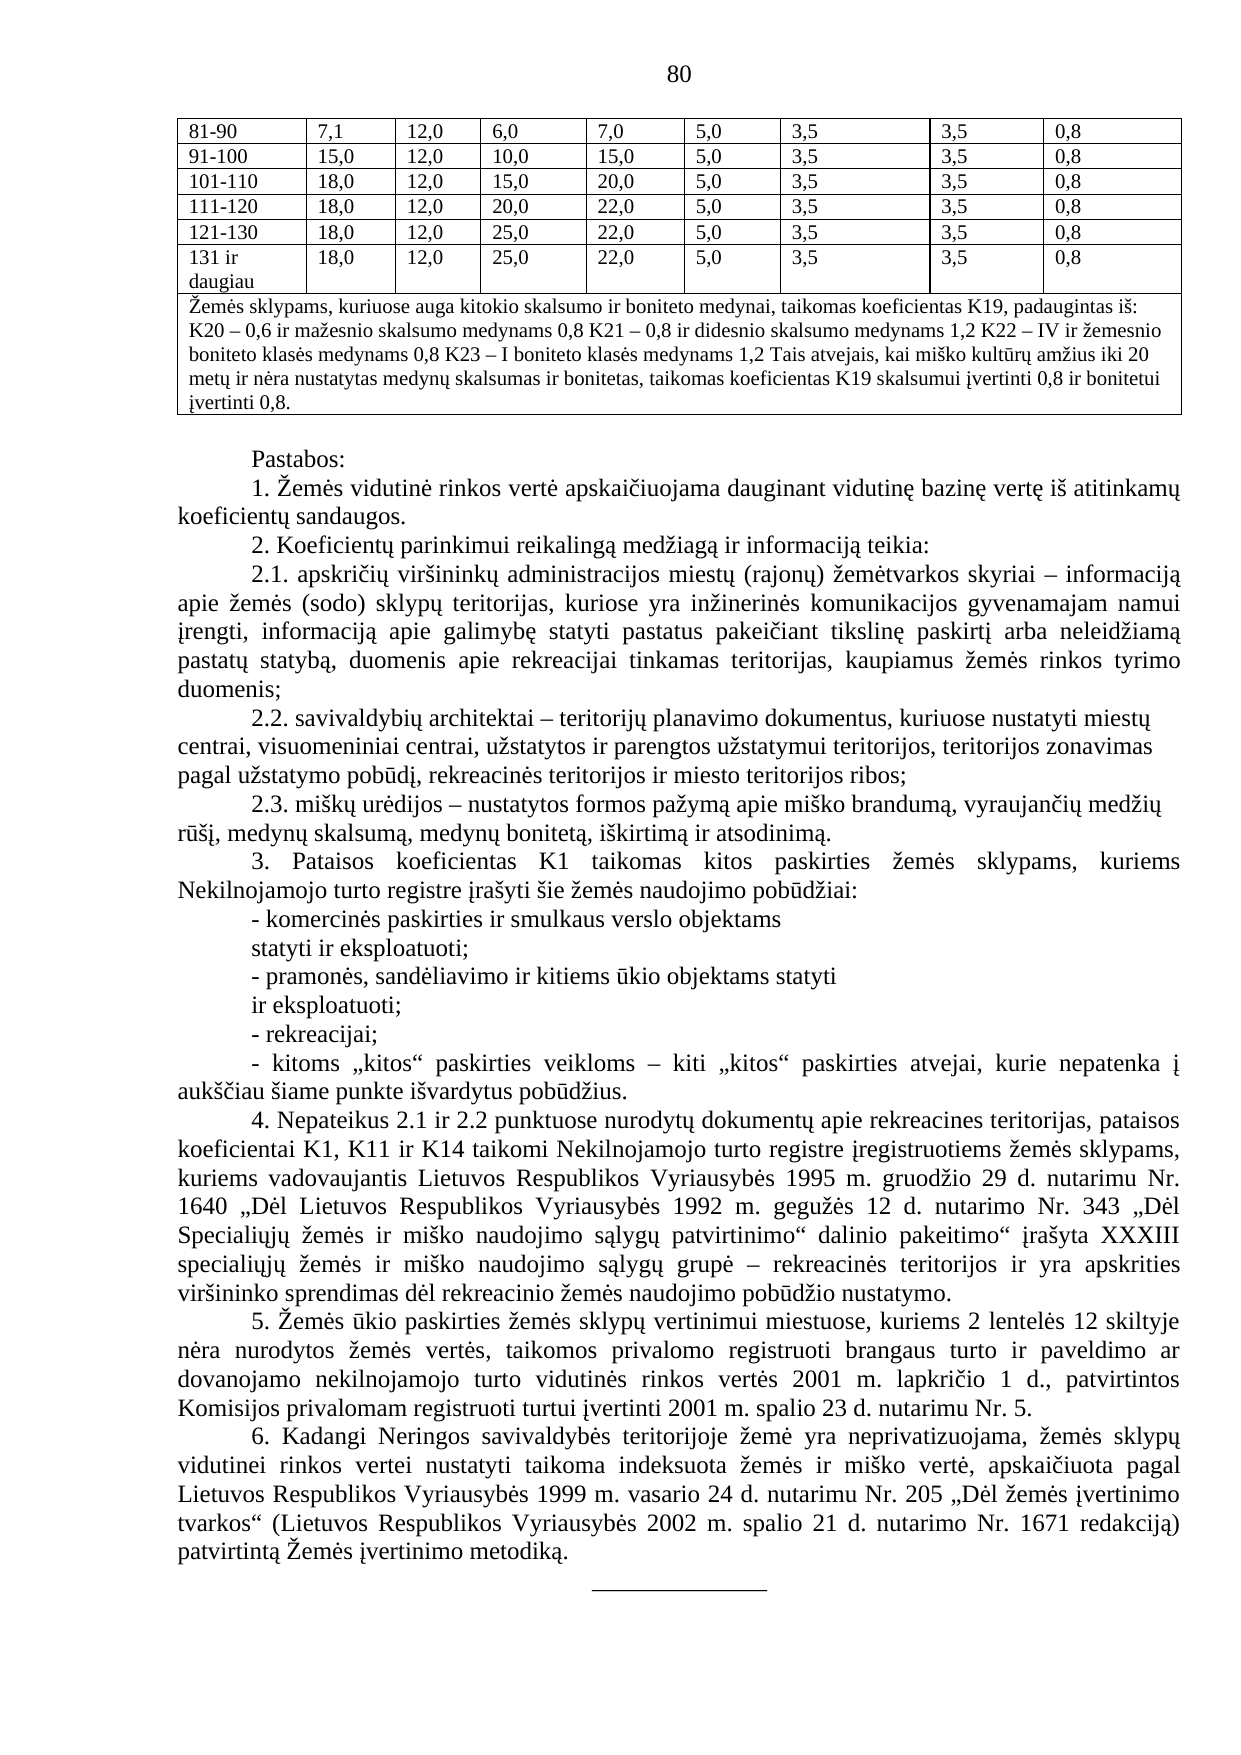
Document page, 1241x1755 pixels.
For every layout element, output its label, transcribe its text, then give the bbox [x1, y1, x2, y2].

table_cell 12,0 [396, 245, 480, 293]
table_cell 25,0 [481, 220, 586, 244]
table_cell 20,0 [481, 195, 586, 218]
table_cell 10,0 [481, 144, 586, 168]
table_cell 121-130 [178, 220, 306, 244]
text - kitoms „kitos“ paskirties veikloms – kiti „kitos“ paskirties atvejai, kurie nepatenka į aukščiau šiame punkte išvardytus pobūdžius. [177, 1048, 1181, 1105]
text 2.3. miškų urėdijos – nustatytos formos pažymą apie miško brandumą, vyraujančių medžių rūšį, medynų skalsumą, medynų bonitetą, iškirtimą ir atsodinimą. [177, 789, 1181, 846]
text 5. Žemės ūkio paskirties žemės sklypų vertinimui miestuose, kuriems 2 lentelės 12 skiltyje nėra nurodytos žemės vertės, taikomos privalomo registruoti brangaus turto ir paveldimo ar dovanojamo nekilnojamojo turto vidutinės rinkos vertės 2001 m. lapkričio 1 d., patvirtintos Komisijos privalomam registruoti turtui įvertinti 2001 m. spalio 23 d. nutarimu Nr. 5. [177, 1306, 1181, 1421]
table_cell 0,8 [1044, 119, 1181, 143]
table_cell 3,5 [931, 195, 1043, 218]
table_cell 81-90 [178, 119, 306, 143]
text 1. Žemės vidutinė rinkos vertė apskaičiuojama dauginant vidutinę bazinę vertę iš atitinkamų koeficientų sandaugos. [177, 473, 1181, 530]
table_cell 3,5 [931, 245, 1043, 293]
text 4. Nepateikus 2.1 ir 2.2 punktuose nurodytų dokumentų apie rekreacines teritorijas, pataisos koeficientai K1, K11 ir K14 taikomi Nekilnojamojo turto registre įregistruotiems žemės sklypams, kuriems vadovaujantis Lietuvos Respublikos Vyriausybės 1995 m. gruodžio 29 d. nutarimu Nr. 1640 „Dėl Lietuvos Respublikos Vyriausybės 1992 m. gegužės 12 d. nutarimo Nr. 343 „Dėl Specialiųjų žemės ir miško naudojimo sąlygų patvirtinimo“ dalinio pakeitimo“ įrašyta XXXIII specialiųjų žemės ir miško naudojimo sąlygų grupė – rekreacinės teritorijos ir yra apskrities viršininko sprendimas dėl rekreacinio žemės naudojimo pobūdžio nustatymo. [177, 1105, 1181, 1306]
table_cell 101-110 [178, 169, 306, 193]
table_cell 3,5 [931, 144, 1043, 168]
table_cell 12,0 [396, 220, 480, 244]
text 2. Koeficientų parinkimui reikalingą medžiagą ir informaciją teikia: [177, 530, 1181, 559]
text ______________ [177, 1565, 1181, 1594]
table_cell 3,5 [931, 169, 1043, 193]
text - komercinės paskirties ir smulkaus verslo objektams [177, 904, 1181, 933]
table_cell 12,0 [396, 195, 480, 218]
table_cell Žemės sklypams, kuriuose auga kitokio skalsumo ir boniteto medynai, taikomas koeficientas K19, padaugintas iš: K20 – 0,6 ir mažesnio skalsumo medynams 0,8 K21 – 0,8 ir didesnio skalsumo medynams 1,2 K22 – IV ir žemesnio boniteto klasės medynams 0,8 K23 – I boniteto klasės medynams 1,2 Tais atvejais, kai miško kultūrų amžius iki 20 metų ir nėra nustatytas medynų skalsumas ir bonitetas, taikomas koeficientas K19 skalsumui įvertinti 0,8 ir bonitetui įvertinti 0,8. [178, 294, 1181, 414]
table_cell 5,0 [685, 245, 780, 293]
text 6. Kadangi Neringos savivaldybės teritorijoje žemė yra neprivatizuojama, žemės sklypų vidutinei rinkos vertei nustatyti taikoma indeksuota žemės ir miško vertė, apskaičiuota pagal Lietuvos Respublikos Vyriausybės 1999 m. vasario 24 d. nutarimu Nr. 205 „Dėl žemės įvertinimo tvarkos“ (Lietuvos Respublikos Vyriausybės 2002 m. spalio 21 d. nutarimo Nr. 1671 redakciją) patvirtintą Žemės įvertinimo metodiką. [177, 1421, 1181, 1565]
table_cell 7,1 [307, 119, 395, 143]
text - pramonės, sandėliavimo ir kitiems ūkio objektams statyti [177, 961, 1181, 990]
text 2.2. savivaldybių architektai – teritorijų planavimo dokumentus, kuriuose nustatyti miestų centrai, visuomeniniai centrai, užstatytos ir parengtos užstatymui teritorijos, teritorijos zonavimas pagal užstatymo pobūdį, rekreacinės teritorijos ir miesto teritorijos ribos; [177, 703, 1181, 789]
table_cell 5,0 [685, 169, 780, 193]
table_cell 18,0 [307, 169, 395, 193]
table_cell 0,8 [1044, 169, 1181, 193]
table_cell 5,0 [685, 144, 780, 168]
table_cell 5,0 [685, 119, 780, 143]
table_cell 22,0 [587, 195, 684, 218]
table_cell 3,5 [931, 220, 1043, 244]
table_cell 3,5 [931, 119, 1043, 143]
table_cell 6,0 [481, 119, 586, 143]
table_cell 3,5 [781, 245, 929, 293]
table_cell 0,8 [1044, 195, 1181, 218]
table_cell 22,0 [587, 220, 684, 244]
table_cell 0,8 [1044, 245, 1181, 293]
table_cell 12,0 [396, 144, 480, 168]
text 3. Pataisos koeficientas K1 taikomas kitos paskirties žemės sklypams, kuriems Nekilnojamojo turto registre įrašyti šie žemės naudojimo pobūdžiai: [177, 846, 1181, 904]
table_cell 111-120 [178, 195, 306, 218]
text Pastabos: [177, 444, 1181, 473]
table_cell 20,0 [587, 169, 684, 193]
table_cell 15,0 [481, 169, 586, 193]
table_cell 22,0 [587, 245, 684, 293]
table_cell 3,5 [781, 195, 929, 218]
table_cell 91-100 [178, 144, 306, 168]
table_cell 15,0 [587, 144, 684, 168]
table_cell 3,5 [781, 119, 929, 143]
table_cell 15,0 [307, 144, 395, 168]
table_cell 5,0 [685, 220, 780, 244]
table_cell 18,0 [307, 245, 395, 293]
table_cell 0,8 [1044, 220, 1181, 244]
table_cell 131 ir daugiau [178, 245, 306, 293]
text 2.1. apskričių viršininkų administracijos miestų (rajonų) žemėtvarkos skyriai – informaciją apie žemės (sodo) sklypų teritorijas, kuriose yra inžinerinės komunikacijos gyvenamajam namui įrengti, informaciją apie galimybę statyti pastatus pakeičiant tikslinę paskirtį arba neleidžiamą pastatų statybą, duomenis apie rekreacijai tinkamas teritorijas, kaupiamus žemės rinkos tyrimo duomenis; [177, 559, 1181, 703]
table_cell 3,5 [781, 144, 929, 168]
table_cell 12,0 [396, 169, 480, 193]
table_cell 0,8 [1044, 144, 1181, 168]
table_cell 18,0 [307, 195, 395, 218]
table_cell 12,0 [396, 119, 480, 143]
table_cell 5,0 [685, 195, 780, 218]
table_cell 7,0 [587, 119, 684, 143]
table_cell 25,0 [481, 245, 586, 293]
table_cell 3,5 [781, 169, 929, 193]
text ir eksploatuoti; [177, 990, 1181, 1019]
text - rekreacijai; [177, 1019, 1181, 1048]
table_cell 3,5 [781, 220, 929, 244]
table_cell 18,0 [307, 220, 395, 244]
text statyti ir eksploatuoti; [177, 933, 1181, 961]
